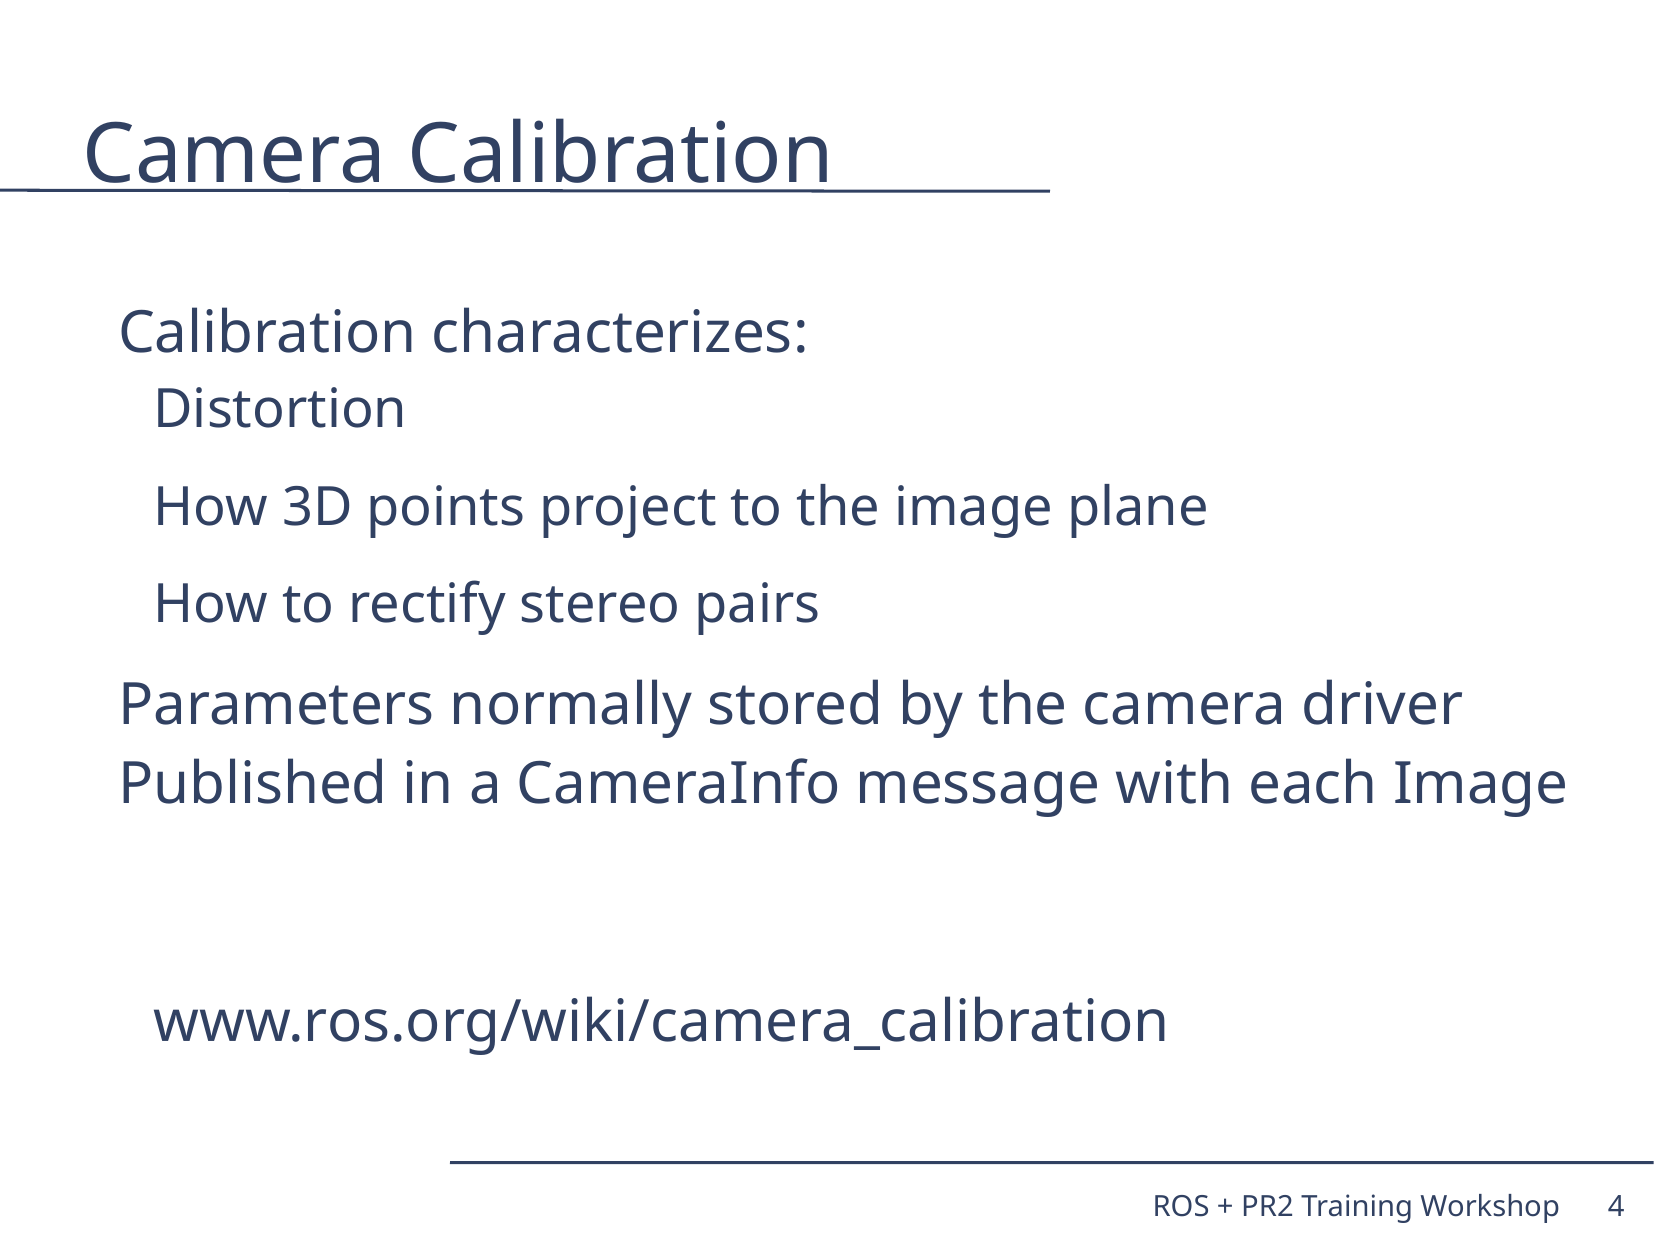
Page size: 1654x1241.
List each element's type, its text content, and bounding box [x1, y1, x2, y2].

title Camera Calibration [82, 75, 1571, 226]
list Calibration characterizes: Distortion How 3D points project to the image plane How to rectify stereo pairs Parameters normally stored by the camera driver Published in a CameraInfo message with each Image www.ros.org/wiki/camera_calibration [82, 290, 1571, 1126]
